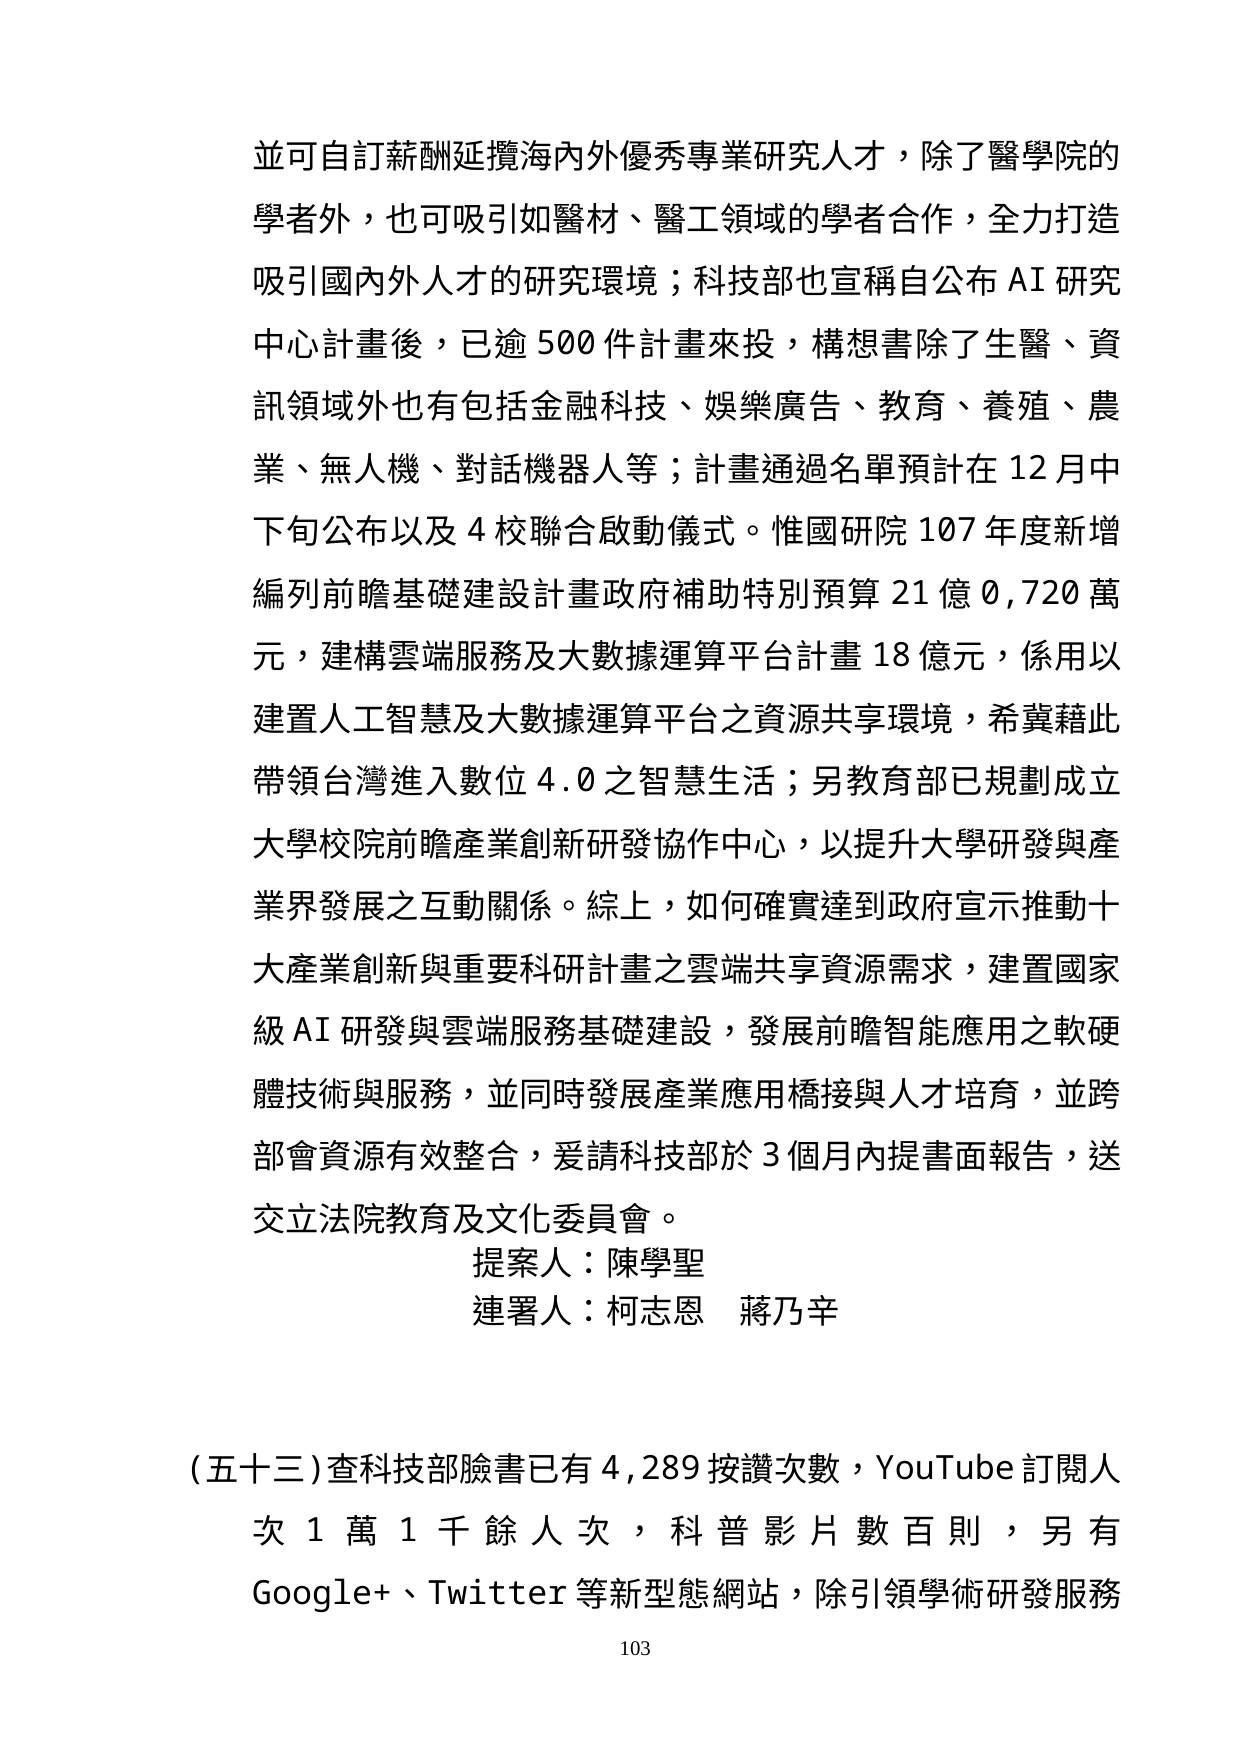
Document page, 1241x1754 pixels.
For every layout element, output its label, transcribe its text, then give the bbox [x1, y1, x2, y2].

text 連署人：柯志恩 蔣乃辛 [473, 1285, 1122, 1333]
text (五十三)查科技部臉書已有4,289按讚次數，YouTube訂閱人次1萬1千餘人次，科普影片數百則，另有Google+、Twitter等新型態網站，除引領學術研發服務 [185, 1425, 1122, 1612]
text 提案人：陳學聖 [473, 1237, 1122, 1285]
text 並可自訂薪酬延攬海內外優秀專業研究人才，除了醫學院的學者外，也可吸引如醫材、醫工領域的學者合作，全力打造吸引國內外人才的研究環境；科技部也宣稱自公布AI研究中心計畫後，已逾500件計畫來投，構想書除了生醫、資訊領域外也有包括金融科技、娛樂廣告、教育、養殖、農業、無人機、對話機器人等；計畫通過名單預計在12月中下旬公布以及4校聯合啟動儀式。惟國研院107年度新增編列前瞻基礎建設計畫政府補助特別預算21億0,720萬元，建構雲端服務及大數據運算平台計畫18億元，係用以建置人工智慧及大數據運算平台之資源共享環境，希冀藉此帶領台灣進入數位4.0之智慧生活；另教育部已規劃成立大學校院前瞻產業創新研發協作中心，以提升大學研發與產業界發展之互動關係。綜上，如何確實達到政府宣示推動十大產業創新與重要科研計畫之雲端共享資源需求，建置國家級AI研發與雲端服務基礎建設，發展前瞻智能應用之軟硬體技術與服務，並同時發展產業應用橋接與人才培育，並跨部會資源有效整合，爰請科技部於3個月內提書面報告，送交立法院教育及文化委員會。 [185, 112, 1122, 1237]
